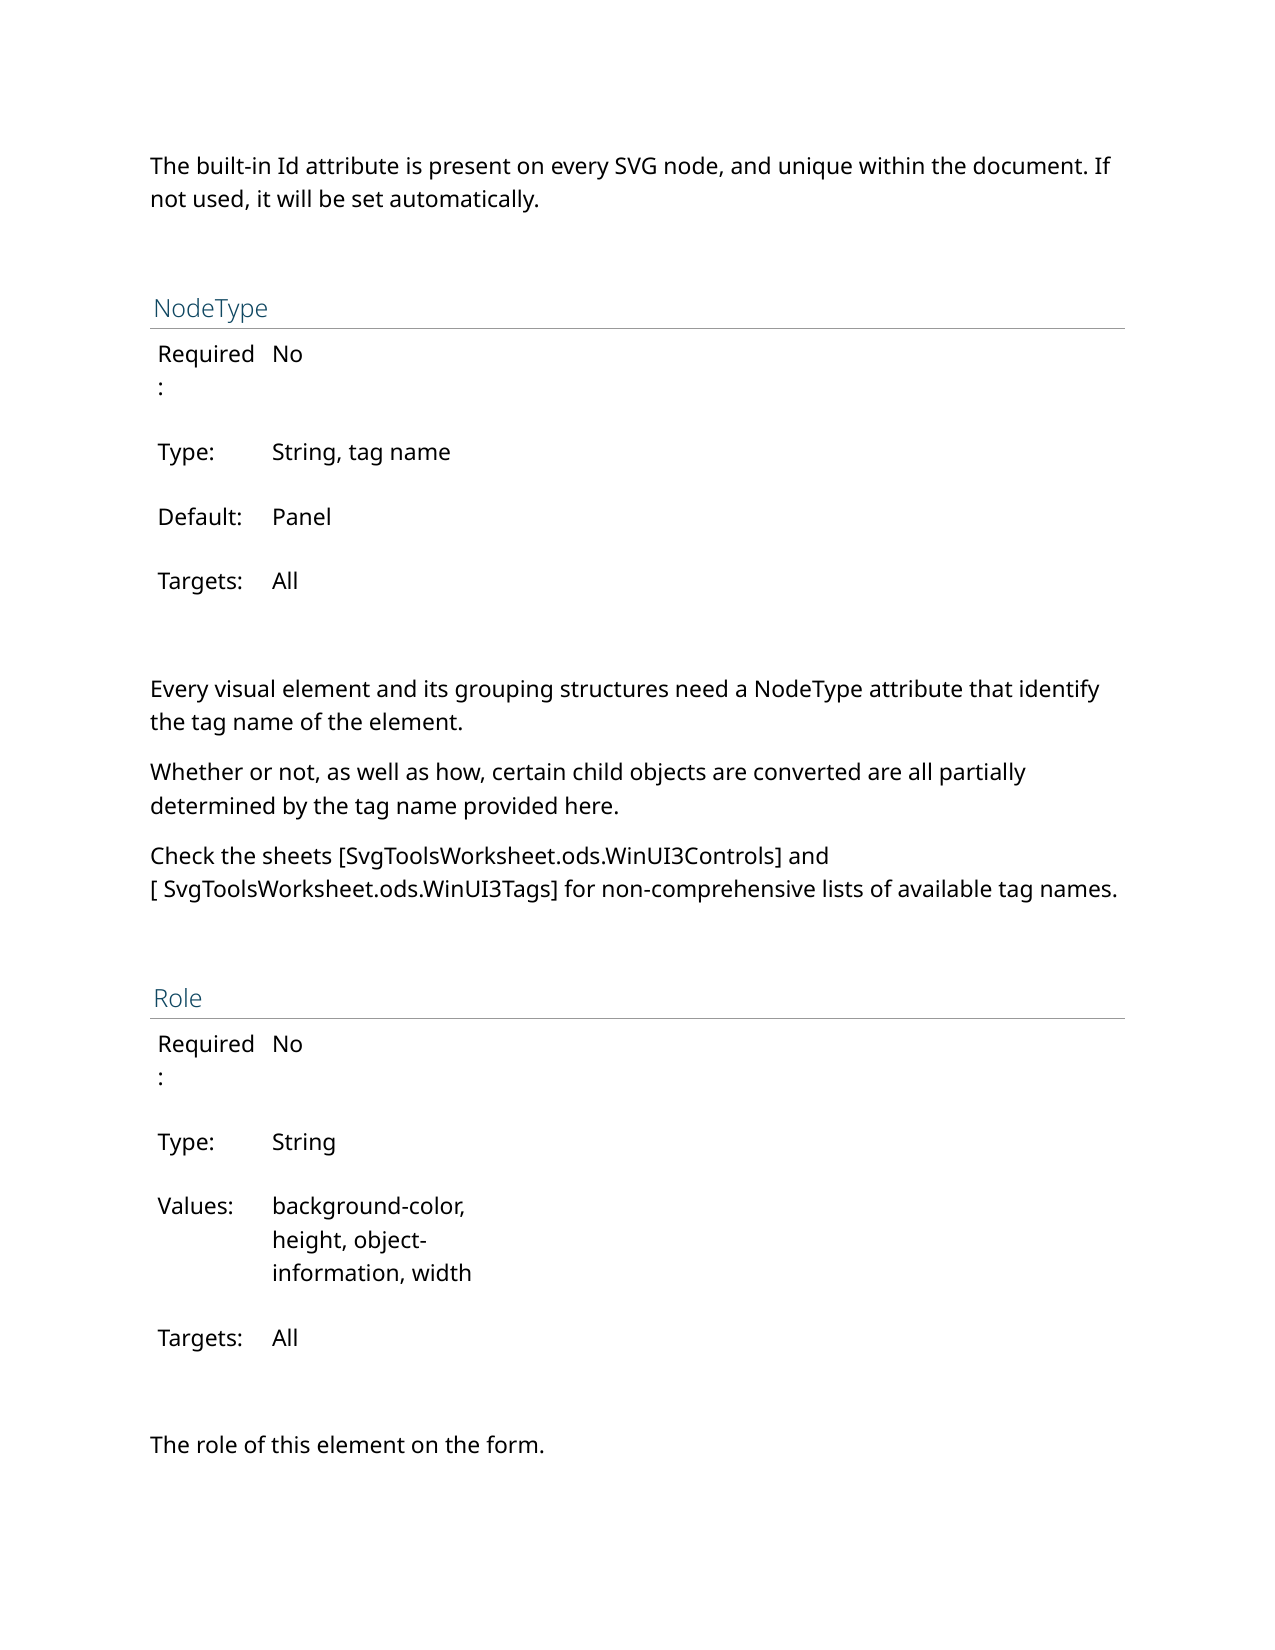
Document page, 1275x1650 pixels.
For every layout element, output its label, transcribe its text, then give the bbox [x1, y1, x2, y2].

table_cell Targets: [150, 1314, 264, 1379]
table_header No [264, 330, 532, 428]
subtitle Role [150, 977, 1125, 1018]
text Whether or not, as well as how, certain child objects are converted are all partially determined by the tag name provided here. [150, 756, 1125, 821]
table_cell Type: [150, 429, 264, 493]
table_cell String, tag name [264, 429, 532, 493]
table_cell Default: [150, 493, 264, 558]
table_cell Values: [150, 1183, 264, 1314]
table_header Required: [150, 330, 264, 428]
text The built-in Id attribute is present on every SVG node, and unique within the document. If not used, it will be set automatically. [150, 150, 1125, 215]
table_cell String [264, 1118, 532, 1183]
text Every visual element and its grouping structures need a NodeType attribute that identify the tag name of the element. [150, 673, 1125, 737]
text The role of this element on the form. [150, 1429, 1125, 1460]
table_cell All [264, 558, 532, 622]
subtitle NodeType [150, 288, 1125, 328]
table_cell Targets: [150, 558, 264, 622]
table_header No [264, 1020, 532, 1118]
table_cell Type: [150, 1118, 264, 1183]
table_cell All [264, 1314, 532, 1379]
table_cell Panel [264, 493, 532, 558]
table_cell background-color, height, object-information, width [264, 1183, 532, 1314]
text Check the sheets [SvgToolsWorksheet.ods.WinUI3Controls] and [ SvgToolsWorksheet.ods.WinUI3Tags] for non-comprehensive lists of available tag names. [150, 840, 1125, 904]
table_header Required: [150, 1020, 264, 1118]
